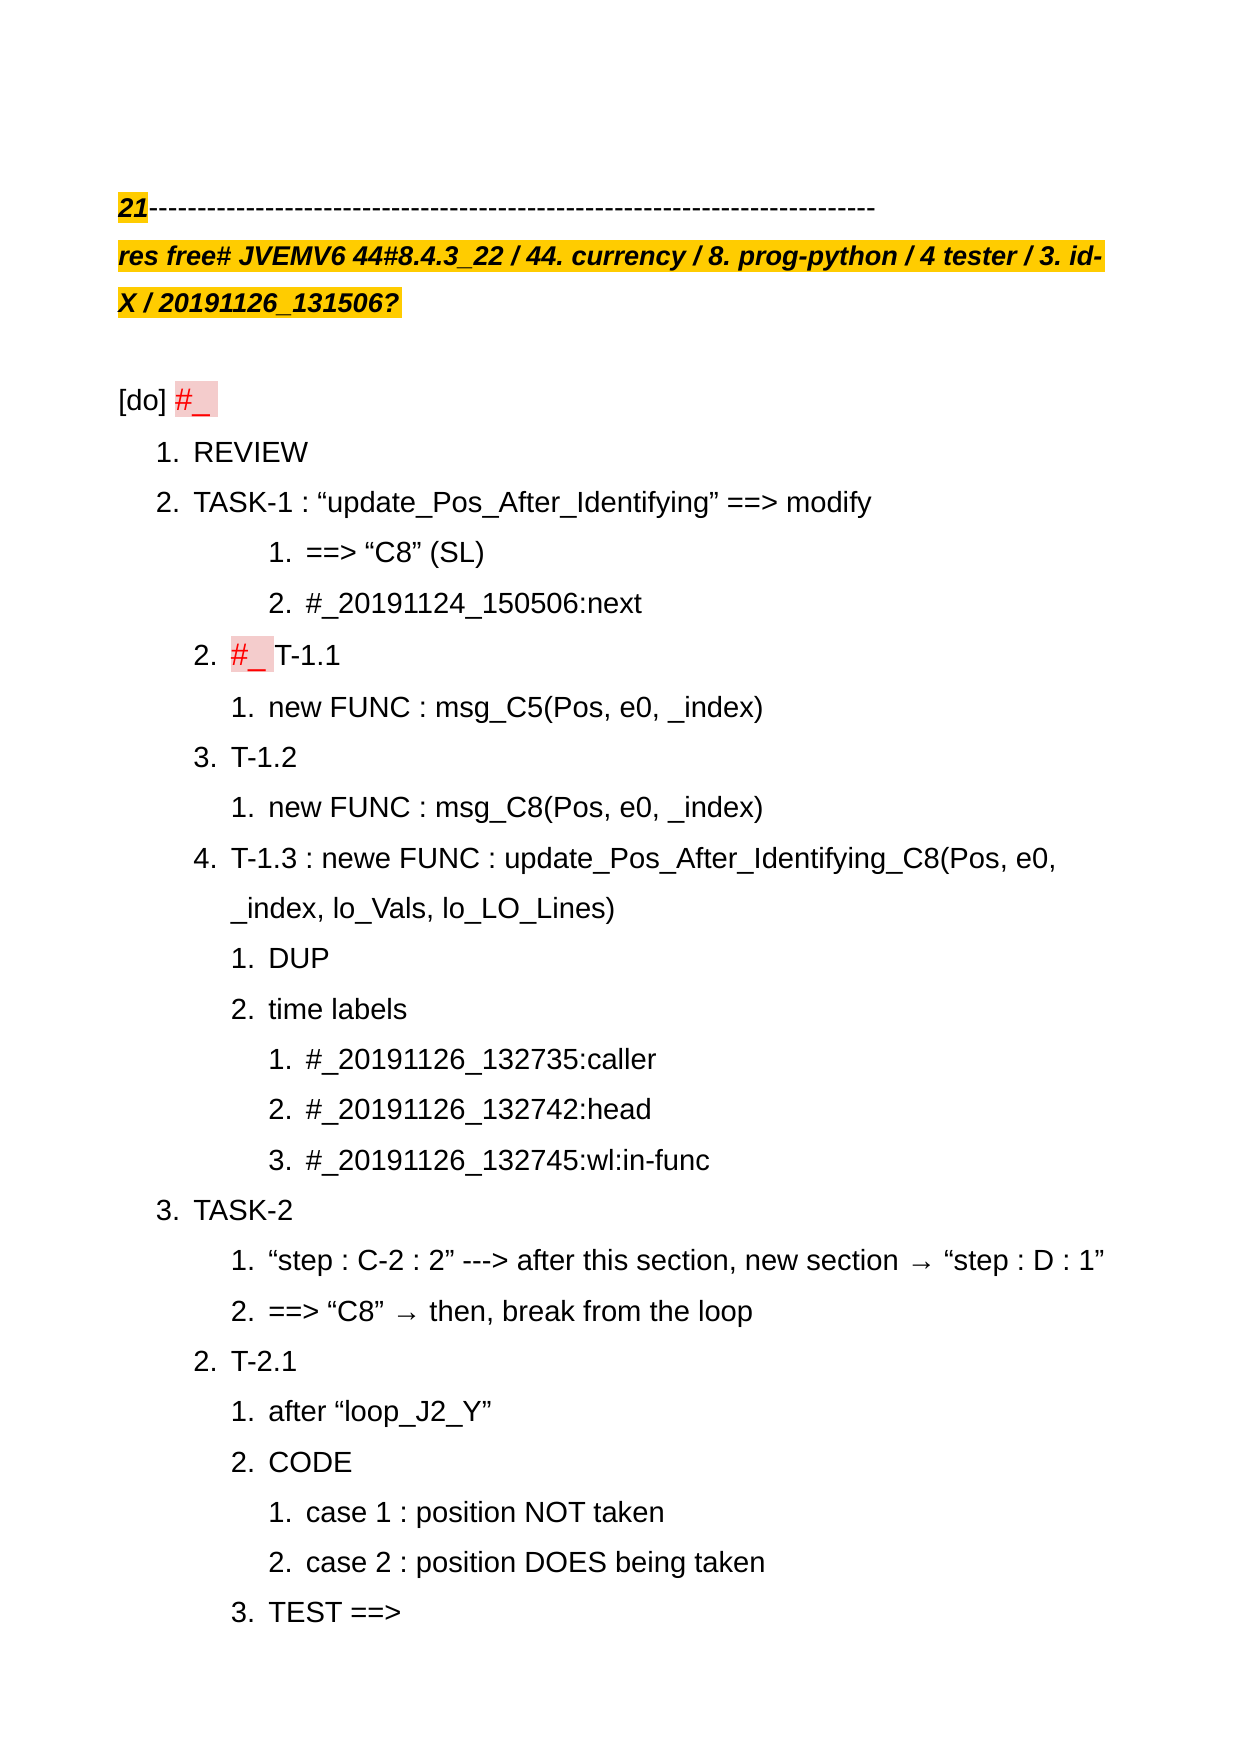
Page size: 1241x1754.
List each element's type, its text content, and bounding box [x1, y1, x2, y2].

list TEST ==> [231, 1596, 1122, 1629]
list case 1 : position NOT taken [268, 1495, 1122, 1528]
list TASK-2 [156, 1193, 1122, 1227]
list #_ T-1.1 [193, 636, 1122, 672]
list case 2 : position DOES being taken [268, 1545, 1122, 1579]
list T-2.1 [193, 1344, 1122, 1377]
list DUP [231, 941, 1122, 975]
list new FUNC : msg_C8(Pos, e0, _index) [231, 791, 1122, 824]
list REVIEW [156, 435, 1122, 468]
list ==> “C8” → then, break from the loop [231, 1294, 1122, 1327]
text [do] #_ [118, 381, 1122, 417]
list #_20191124_150506:next [268, 586, 1122, 619]
list after “loop_J2_Y” [231, 1394, 1122, 1428]
list ==> “C8” (SL) [268, 535, 1122, 569]
text 21--------------------------------------------------------------------------- [118, 190, 1122, 223]
list #_20191126_132742:head [268, 1092, 1122, 1126]
list T-1.2 [193, 740, 1122, 774]
text res free# JVEMV6 44#8.4.3_22 / 44. currency / 8. prog-python / 4 tester / 3. id-X / 20191126_131506? [118, 240, 1122, 318]
list T-1.3 : newe FUNC : update_Pos_After_Identifying_C8(Pos, e0, _index, lo_Vals, lo_LO_Lines) [193, 841, 1122, 925]
list CODE [231, 1444, 1122, 1478]
list #_20191126_132735:caller [268, 1042, 1122, 1076]
list new FUNC : msg_C5(Pos, e0, _index) [231, 690, 1122, 723]
list “step : C-2 : 2” ---> after this section, new section → “step : D : 1” [231, 1243, 1122, 1277]
list TASK-1 : “update_Pos_After_Identifying” ==> modify [156, 485, 1122, 519]
list time labels [231, 992, 1122, 1025]
list #_20191126_132745:wl:in-func [268, 1143, 1122, 1176]
